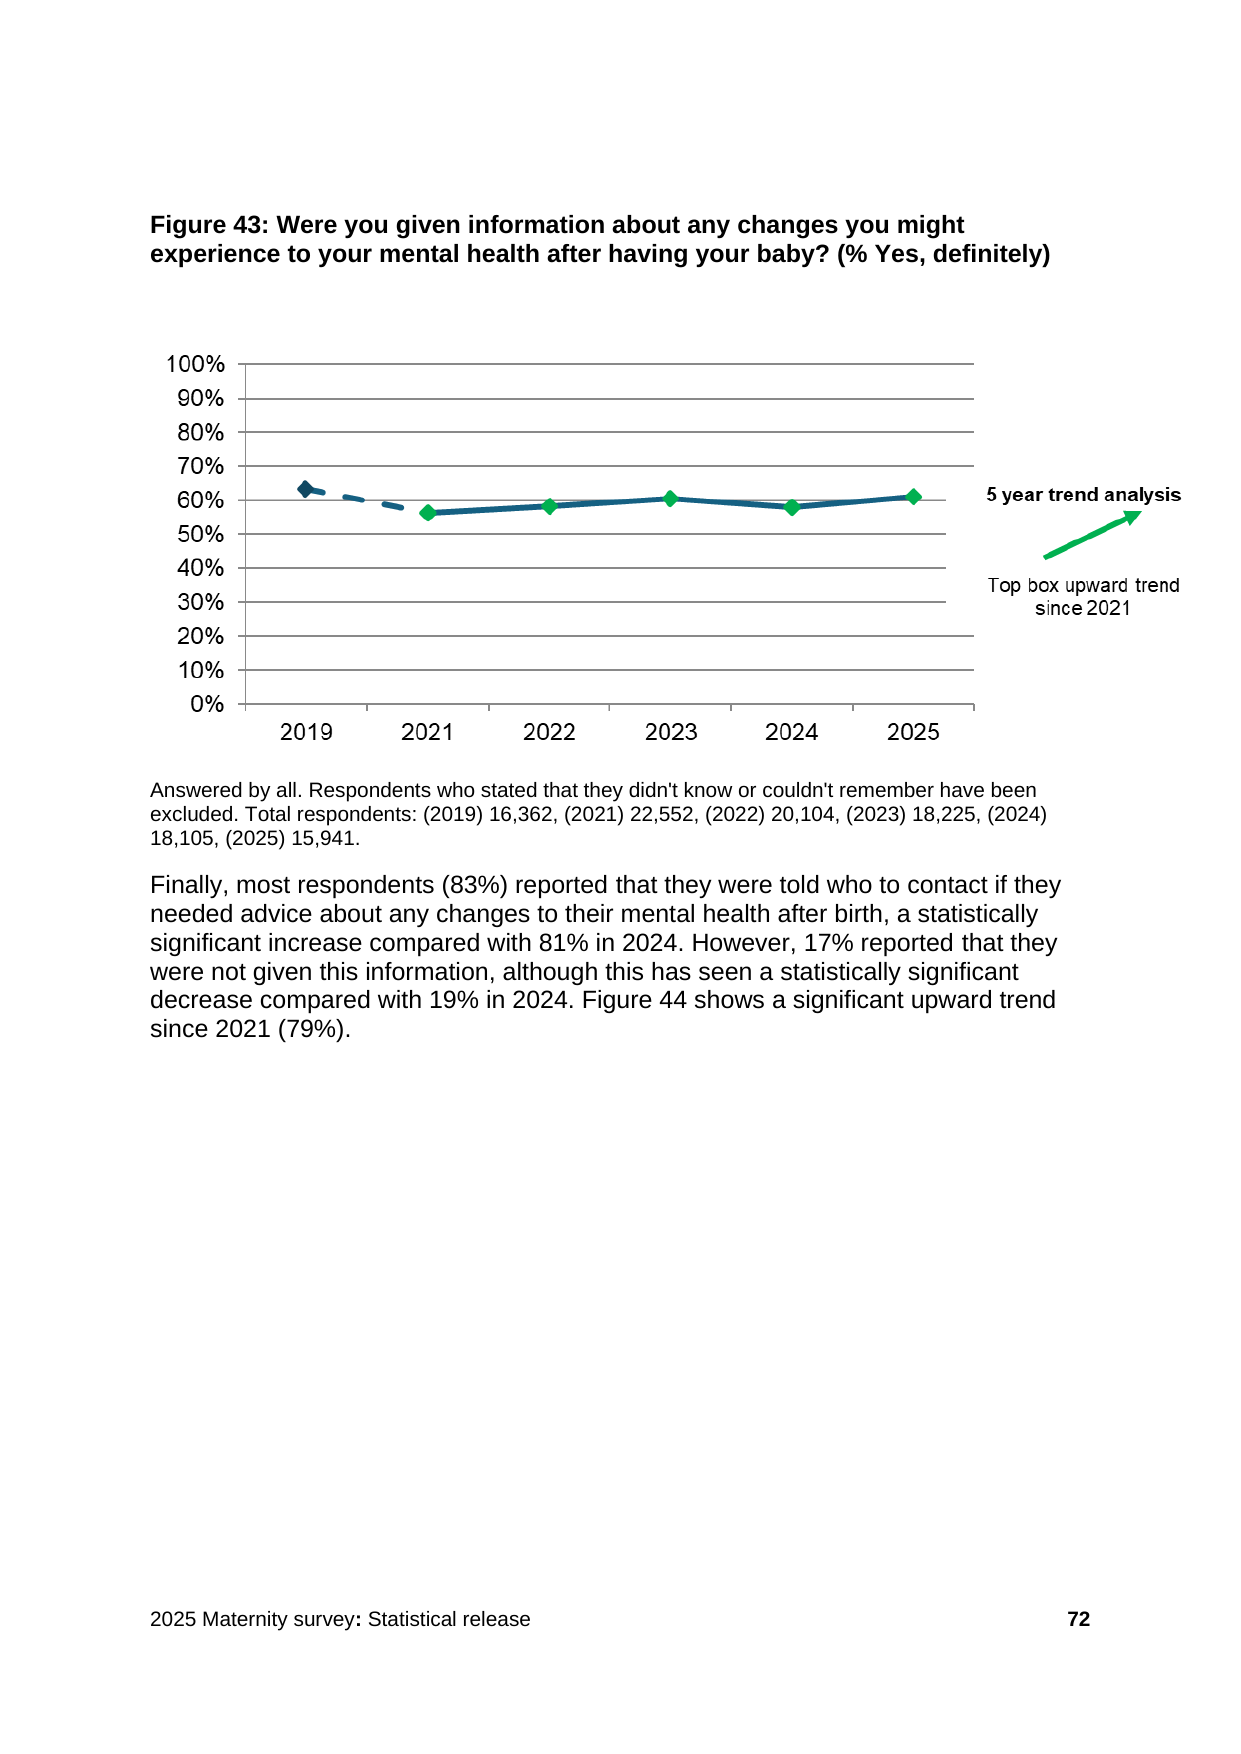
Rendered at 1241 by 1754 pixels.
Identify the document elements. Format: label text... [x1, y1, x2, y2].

text Answered by all. Respondents who stated that they didn't know or couldn't remember have been excluded. Total respondents: (2019) 16,362, (2021) 22,552, (2022) 20,104, (2023) 18,225, (2024) 18,105, (2025) 15,941. [150, 778, 1090, 849]
text Finally, most respondents (83%) reported that they were told who to contact if they needed advice about any changes to their mental health after birth, a statistically significant increase compared with 81% in 2024. However, 17% reported that they were not given this information, although this has seen a statistically significant decrease compared with 19% in 2024. Figure 44 shows a significant upward trend since 2021 (79%). [150, 870, 1090, 1043]
subtitle Figure 43: Were you given information about any changes you might experience to your mental health after having your baby? (% Yes, definitely) [150, 210, 1090, 268]
